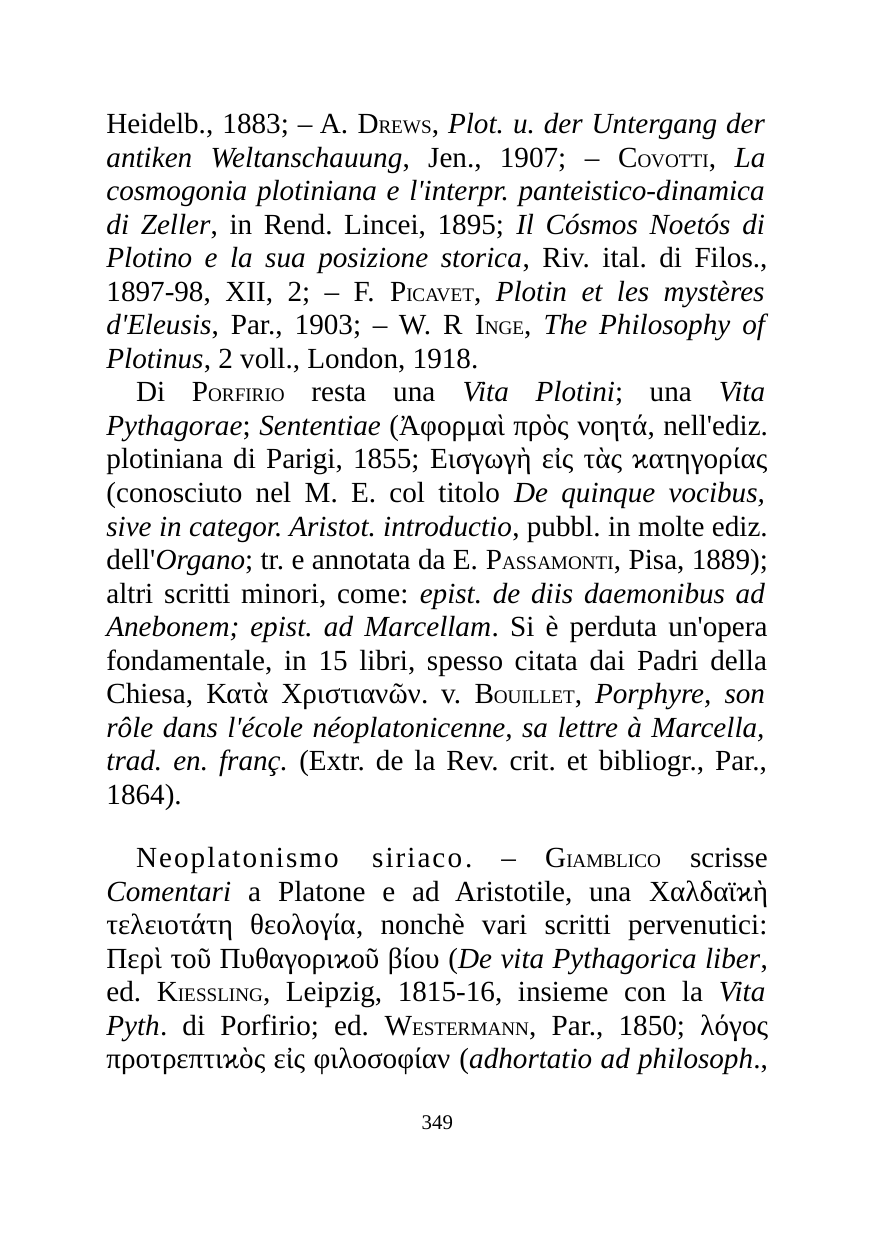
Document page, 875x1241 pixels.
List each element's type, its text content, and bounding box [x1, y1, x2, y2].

text Heidelb., 1883; – A. Drews, Plot. u. der Untergang der antiken Weltanschauung, Jen., 1907; – Covotti, La cosmogonia plotiniana e l'interpr. panteistico-dinamica di Zeller, in Rend. Lincei, 1895; Il Cósmos Noetós di Plotino e la sua posizione storica, Riv. ital. di Filos., 1897-98, XII, 2; – F. Picavet, Plotin et les mystères d'Eleusis, Par., 1903; – W. R Inge, The Philosophy of Plotinus, 2 voll., London, 1918. [106, 106, 768, 374]
text Di Porfirio resta una Vita Plotini; una Vita Pythagorae; Sententiae (Ἀφορμαὶ πρὸς νοητά, nell'ediz. plotiniana di Parigi, 1855; Εισγωγὴ εἰς τὰς ϰατηγορίας (conosciuto nel M. E. col titolo De quinque vocibus, sive in categor. Aristot. introductio, pubbl. in molte ediz. dell'Organo; tr. e annotata da E. Passamonti, Pisa, 1889); altri scritti minori, come: epist. de diis daemonibus ad Anebonem; epist. ad Marcellam. Si è perduta un'opera fondamentale, in 15 libri, spesso citata dai Padri della Chiesa, Κατὰ Χριστιανῶν. v. Bouillet, Porphyre, son rôle dans l'école néoplatonicenne, sa lettre à Marcella, trad. en. franç. (Extr. de la Rev. crit. et bibliogr., Par., 1864). [106, 374, 768, 811]
text Neoplatonismo siriaco. – Giamblico scrisse Comentari a Platone e ad Aristotile, una Χαλδαϊϰὴ τελειοτάτη θεολογία, nonchè vari scritti pervenutici: Περὶ τοῦ Πυθαγοριϰοῦ βίου (De vita Pythagorica liber, ed. Kiessling, Leipzig, 1815-16, insieme con la Vita Pyth. di Porfirio; ed. Westermann, Par., 1850; λόγος προτρεπτιϰὸς εἰς φιλοσοφίαν (adhortatio ad philosoph., [106, 840, 768, 1075]
